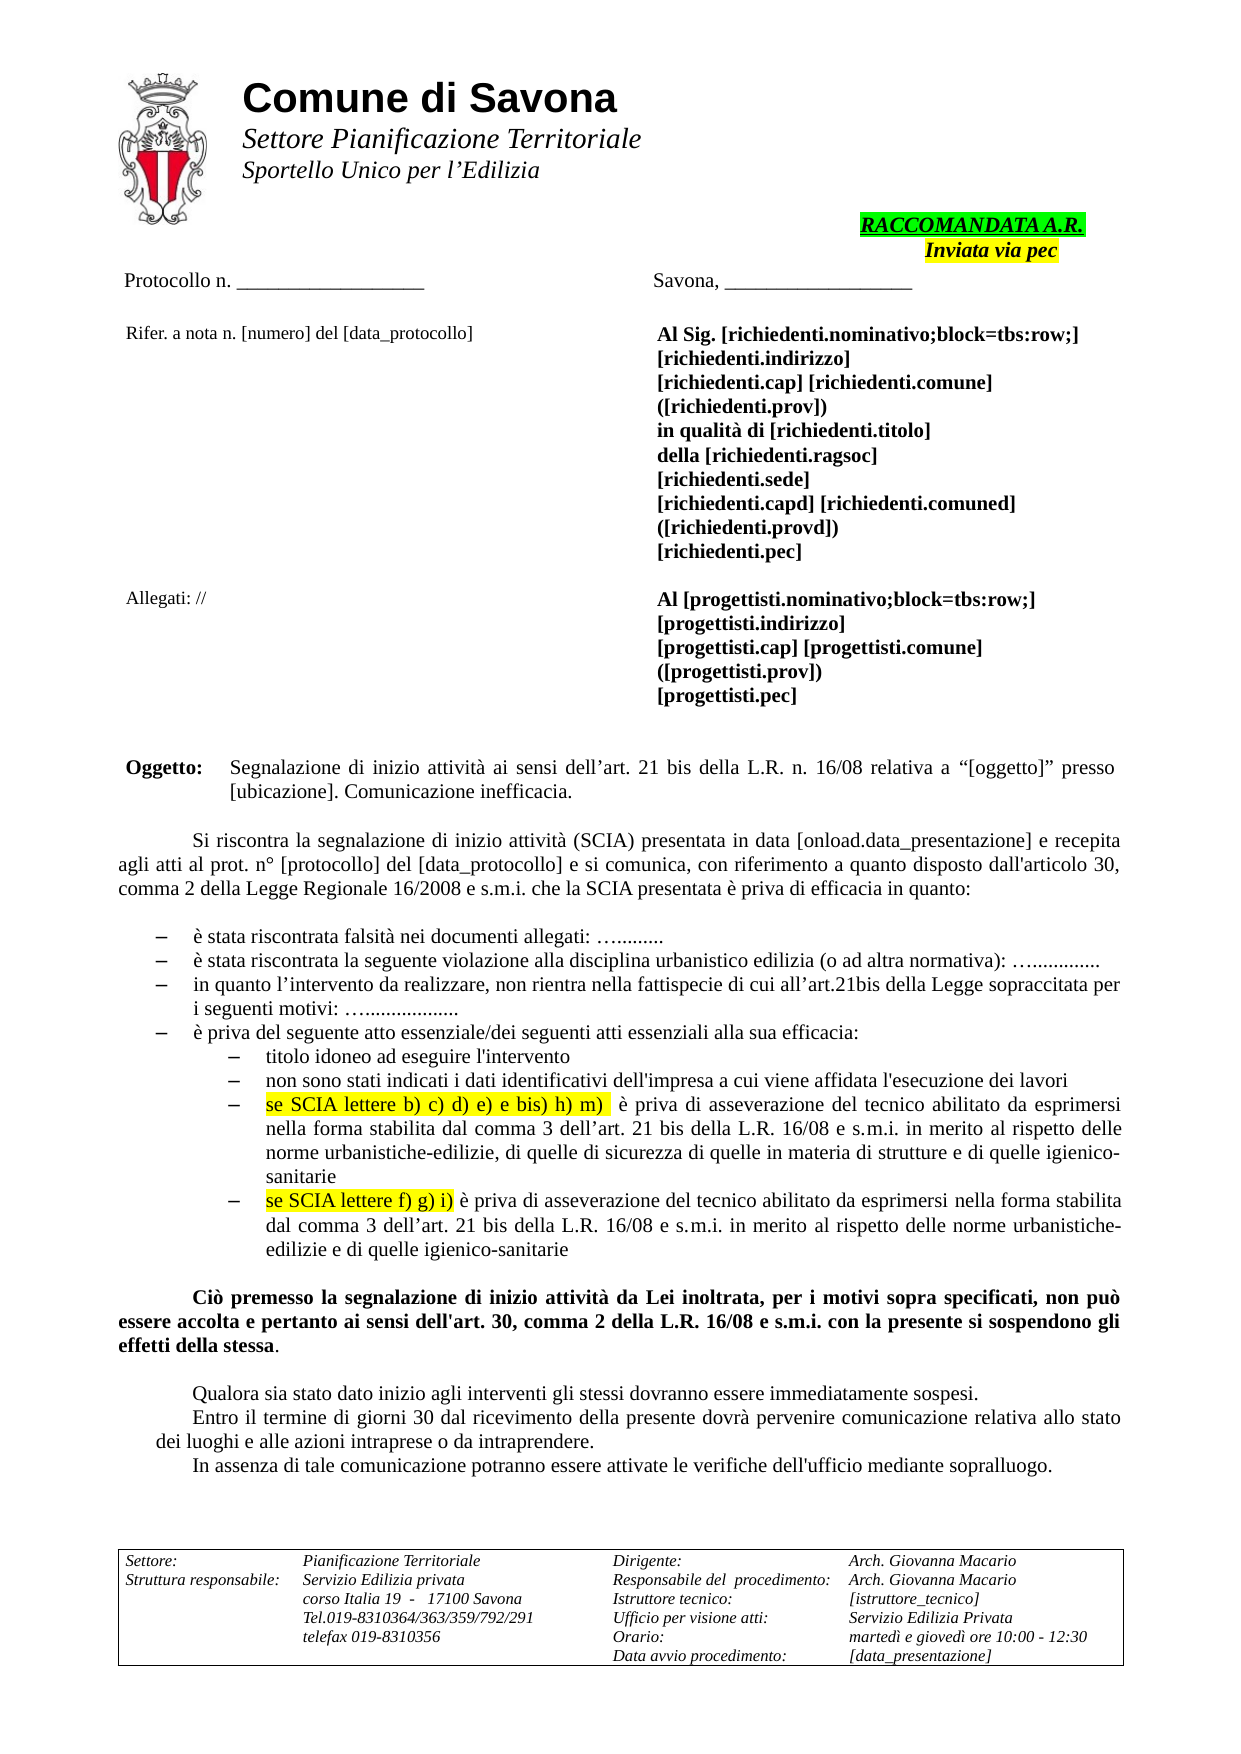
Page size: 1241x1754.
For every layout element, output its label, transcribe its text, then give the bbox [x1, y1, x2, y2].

list è stata riscontrata falsità nei documenti allegati: …......... [156, 924, 1122, 948]
table_header Rifer. a nota n. [numero] del [data_protocollo] [118, 322, 486, 587]
list se SCIA lettere f) g) i) è priva di asseverazione del tecnico abilitato da esprimersi nella forma stabilita dal comma 3 dell’art. 21 bis della L.R. 16/08 e s.m.i. in merito al rispetto delle norme urbanistiche-edilizie e di quelle igienico-sanitarie [228, 1188, 1122, 1261]
table_header Oggetto: [118, 755, 222, 803]
text Qualora sia stato dato inizio agli interventi gli stessi dovranno essere immediatamente sospesi. [156, 1381, 1122, 1405]
table_header Segnalazione di inizio attività ai sensi dell’art. 21 bis della L.R. n. 16/08 relativa a “[oggetto]” presso [ubicazione]. Comunicazione inefficacia. [222, 755, 1122, 803]
list è priva del seguente atto essenziale/dei seguenti atti essenziali alla sua efficacia: [156, 1020, 1122, 1044]
text Ciò premesso la segnalazione di inizio attività da Lei inoltrata, per i motivi sopra specificati, non può essere accolta e pertanto ai sensi dell'art. 30, comma 2 della L.R. 16/08 e s.m.i. con la presente si sospendono gli effetti della stessa. [118, 1285, 1122, 1357]
table_header Protocollo n. __________________ [118, 263, 647, 298]
table_header [486, 322, 649, 587]
text Sportello Unico per l’Edilizia [207, 155, 1122, 183]
text Inviata via pec [118, 237, 1122, 263]
text Si riscontra la segnalazione di inizio attività (SCIA) presentata in data [onload.data_presentazione] e recepita agli atti al prot. n° [protocollo] del [data_protocollo] e si comunica, con riferimento a quanto disposto dall'articolo 30, comma 2 della Legge Regionale 16/2008 e s.m.i. che la SCIA presentata è priva di efficacia in quanto: [118, 827, 1122, 900]
table_cell Allegati: // [118, 587, 486, 731]
table_header Al Sig. [richiedenti.nominativo;block=tbs:row;] [richiedenti.indirizzo] [richiedenti.cap] [richiedenti.comune] ([richiedenti.prov]) in qualità di [richiedenti.titolo] della [richiedenti.ragsoc] [richiedenti.sede] [richiedenti.capd] [richiedenti.comuned] ([richiedenti.provd]) [richiedenti.pec] [650, 322, 1122, 587]
table_cell Al [progettisti.nominativo;block=tbs:row;] [progettisti.indirizzo] [progettisti.cap] [progettisti.comune] ([progettisti.prov]) [progettisti.pec] [650, 587, 1122, 731]
list se SCIA lettere b) c) d) e) e bis) h) m) è priva di asseverazione del tecnico abilitato da esprimersi nella forma stabilita dal comma 3 dell’art. 21 bis della L.R. 16/08 e s.m.i. in merito al rispetto delle norme urbanistiche-edilizie, di quelle di sicurezza di quelle in materia di strutture e di quelle igienico-sanitarie [228, 1092, 1122, 1188]
picture [118, 73, 207, 225]
text In assenza di tale comunicazione potranno essere attivate le verifiche dell'ufficio mediante sopralluogo. [156, 1453, 1122, 1477]
text Comune di Savona [207, 73, 1122, 121]
list non sono stati indicati i dati identificativi dell'impresa a cui viene affidata l'esecuzione dei lavori [228, 1068, 1122, 1092]
text RACCOMANDATA A.R. [118, 212, 1122, 237]
table_cell [486, 587, 649, 731]
table_header Savona, __________________ [647, 263, 1122, 298]
list in quanto l’intervento da realizzare, non rientra nella fattispecie di cui all’art.21bis della Legge sopraccitata per i seguenti motivi: ….................. [156, 972, 1122, 1020]
text Settore Pianificazione Territoriale [207, 121, 1122, 155]
list è stata riscontrata la seguente violazione alla disciplina urbanistico edilizia (o ad altra normativa): …............. [156, 948, 1122, 972]
text Entro il termine di giorni 30 dal ricevimento della presente dovrà pervenire comunicazione relativa allo stato dei luoghi e alle azioni intraprese o da intraprendere. [156, 1405, 1122, 1453]
list titolo idoneo ad eseguire l'intervento [228, 1044, 1122, 1068]
